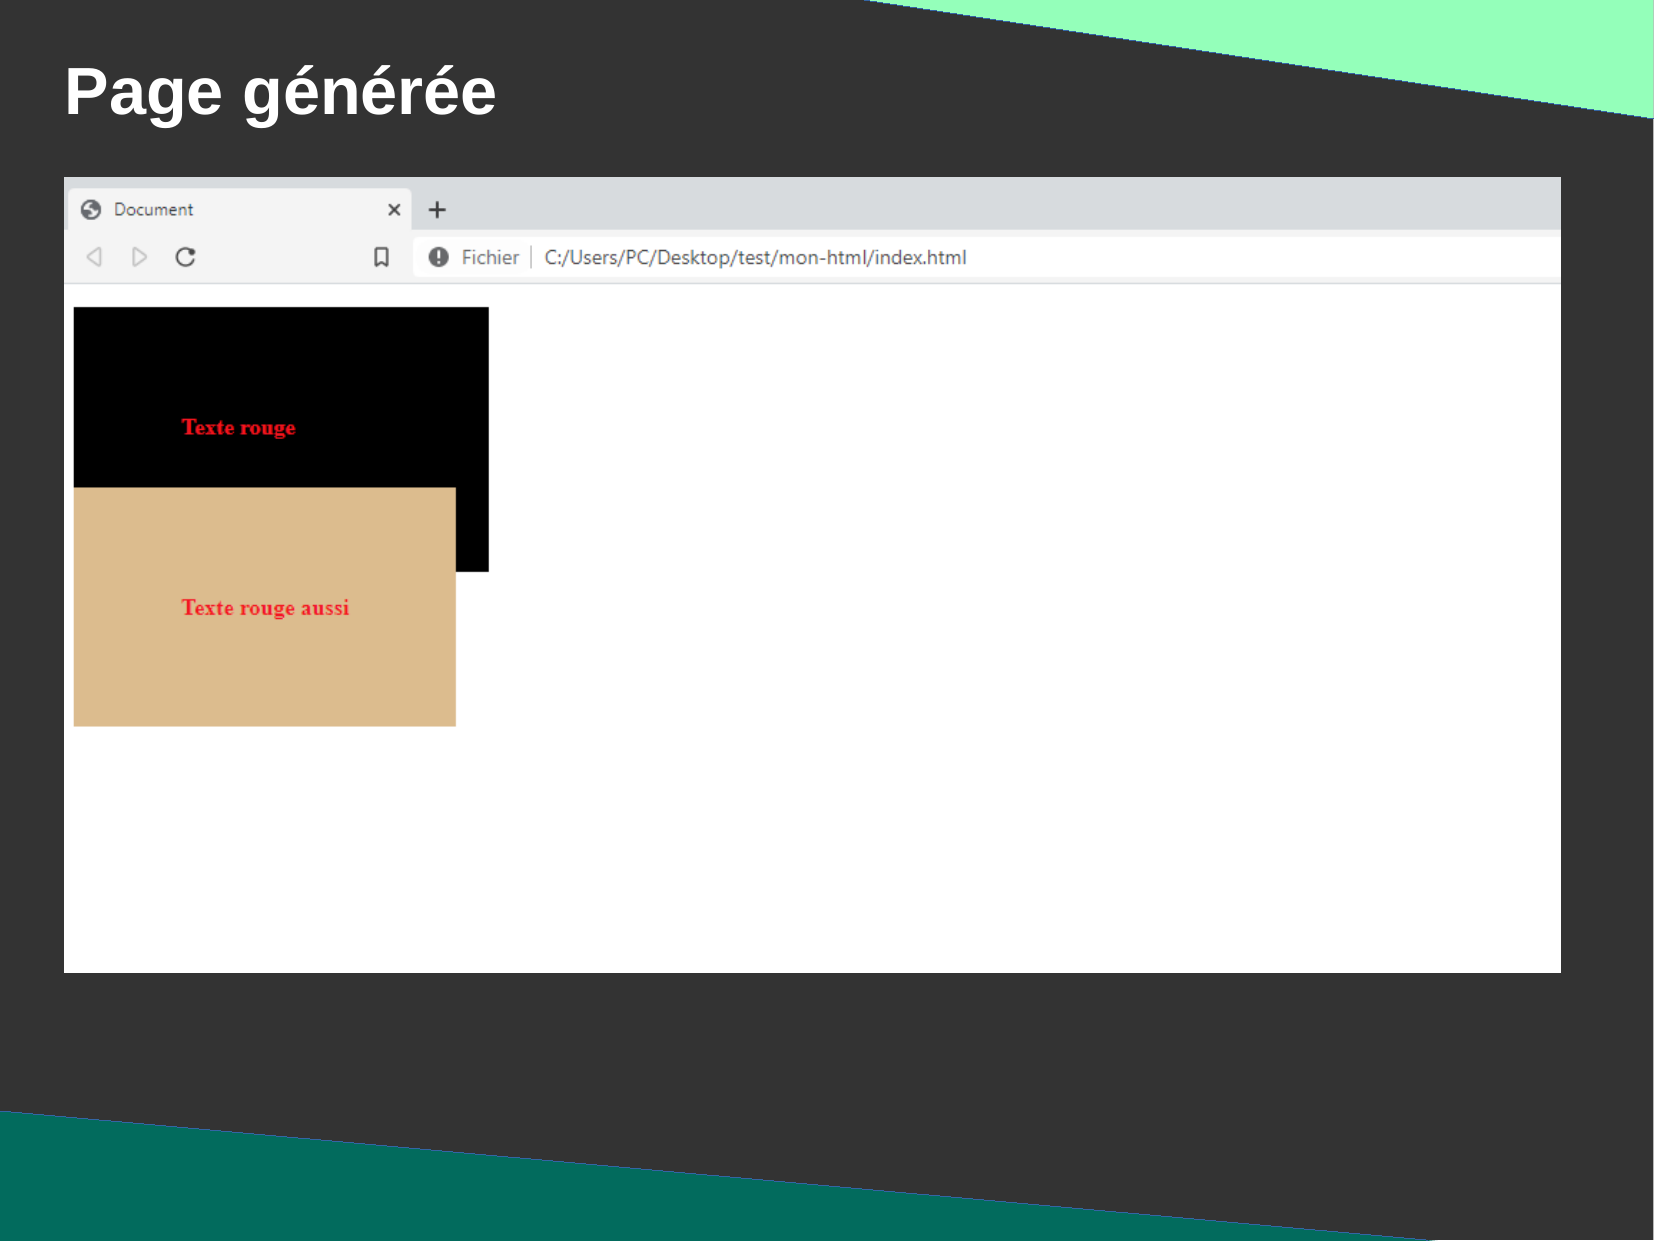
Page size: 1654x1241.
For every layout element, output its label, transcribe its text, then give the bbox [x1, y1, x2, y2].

title Page générée [64, 54, 1553, 157]
picture [64, 177, 1561, 973]
text_box [864, 0, 1654, 119]
